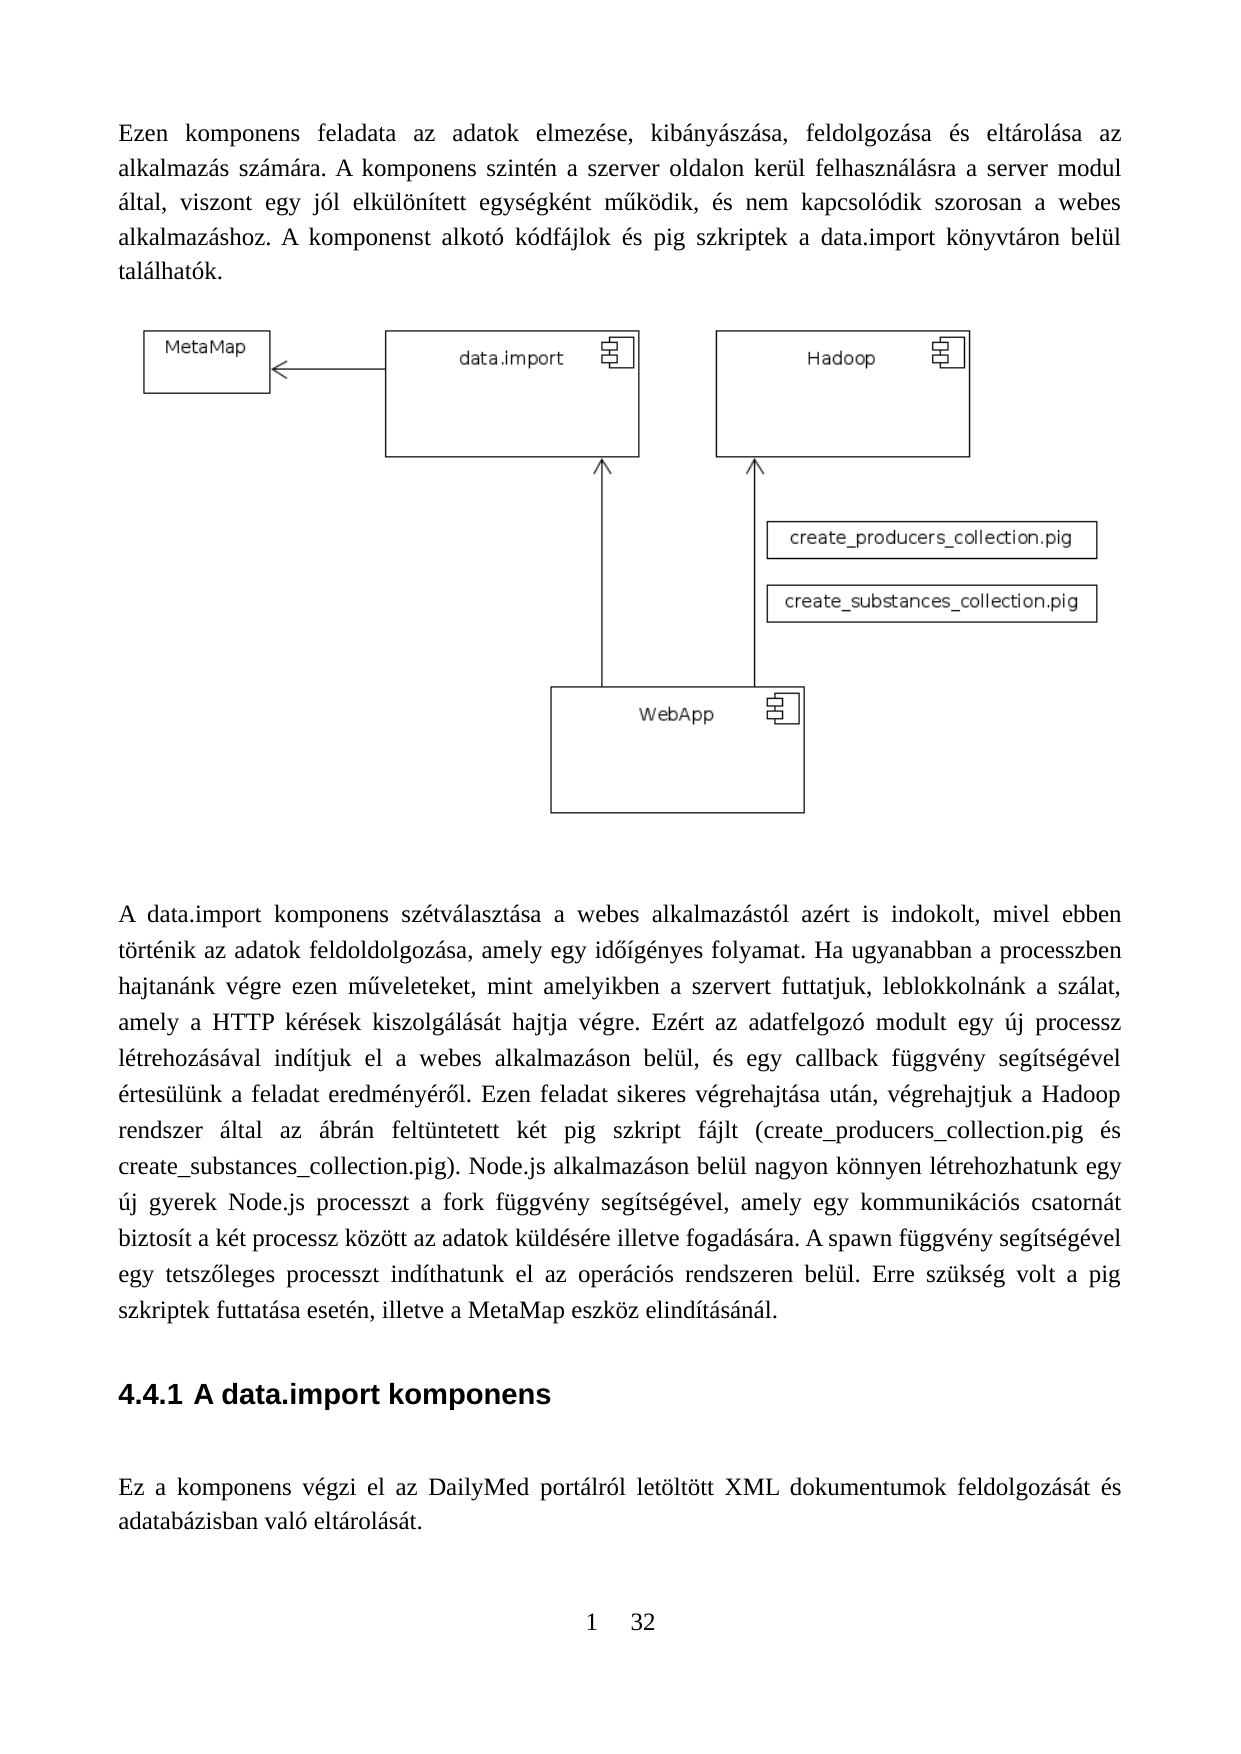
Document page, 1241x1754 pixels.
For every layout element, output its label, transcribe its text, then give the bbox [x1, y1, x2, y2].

picture [118, 305, 1123, 839]
subtitle A data.import komponens szétválasztása a webes alkalmazástól azért is indokolt, mivel ebben történik az adatok feldoldolgozása, amely egy időígényes folyamat. Ha ugyanabban a processzben hajtanánk végre ezen műveleteket, mint amelyikben a szervert futtatjuk, leblokkolnánk a szálat, amely a HTTP kérések kiszolgálását hajtja végre. Ezért az adatfelgozó modult egy új processz létrehozásával indítjuk el a webes alkalmazáson belül, és egy callback függvény segítségével értesülünk a feladat eredményéről. Ezen feladat sikeres végrehajtása után, végrehajtjuk a Hadoop rendszer által az ábrán feltüntetett két pig szkript fájlt (create_producers_collection.pig és create_substances_collection.pig). Node.js alkalmazáson belül nagyon könnyen létrehozhatunk egy új gyerek Node.js processzt a fork függvény segítségével, amely egy kommunikációs csatornát biztosít a két processz között az adatok küldésére illetve fogadására. A spawn függvény segítségével egy tetszőleges processzt indíthatunk el az operációs rendszeren belül. Erre szükség volt a pig szkriptek futtatása esetén, illetve a MetaMap eszköz elindításánál. [118, 894, 1122, 1326]
subtitle Ezen komponens feladata az adatok elmezése, kibányászása, feldolgozása és eltárolása az alkalmazás számára. A komponens szintén a szerver oldalon kerül felhasználásra a server modul által, viszont egy jól elkülönített egységként működik, és nem kapcsolódik szorosan a webes alkalmazáshoz. A komponenst alkotó kódfájlok és pig szkriptek a data.import könyvtáron belül találhatók. [118, 118, 1122, 285]
subtitle Ez a komponens végzi el az DailyMed portálról letöltött XML dokumentumok feldolgozását és adatabázisban való eltárolását. [118, 1472, 1122, 1535]
subtitle A data.import komponens [118, 1377, 1122, 1410]
